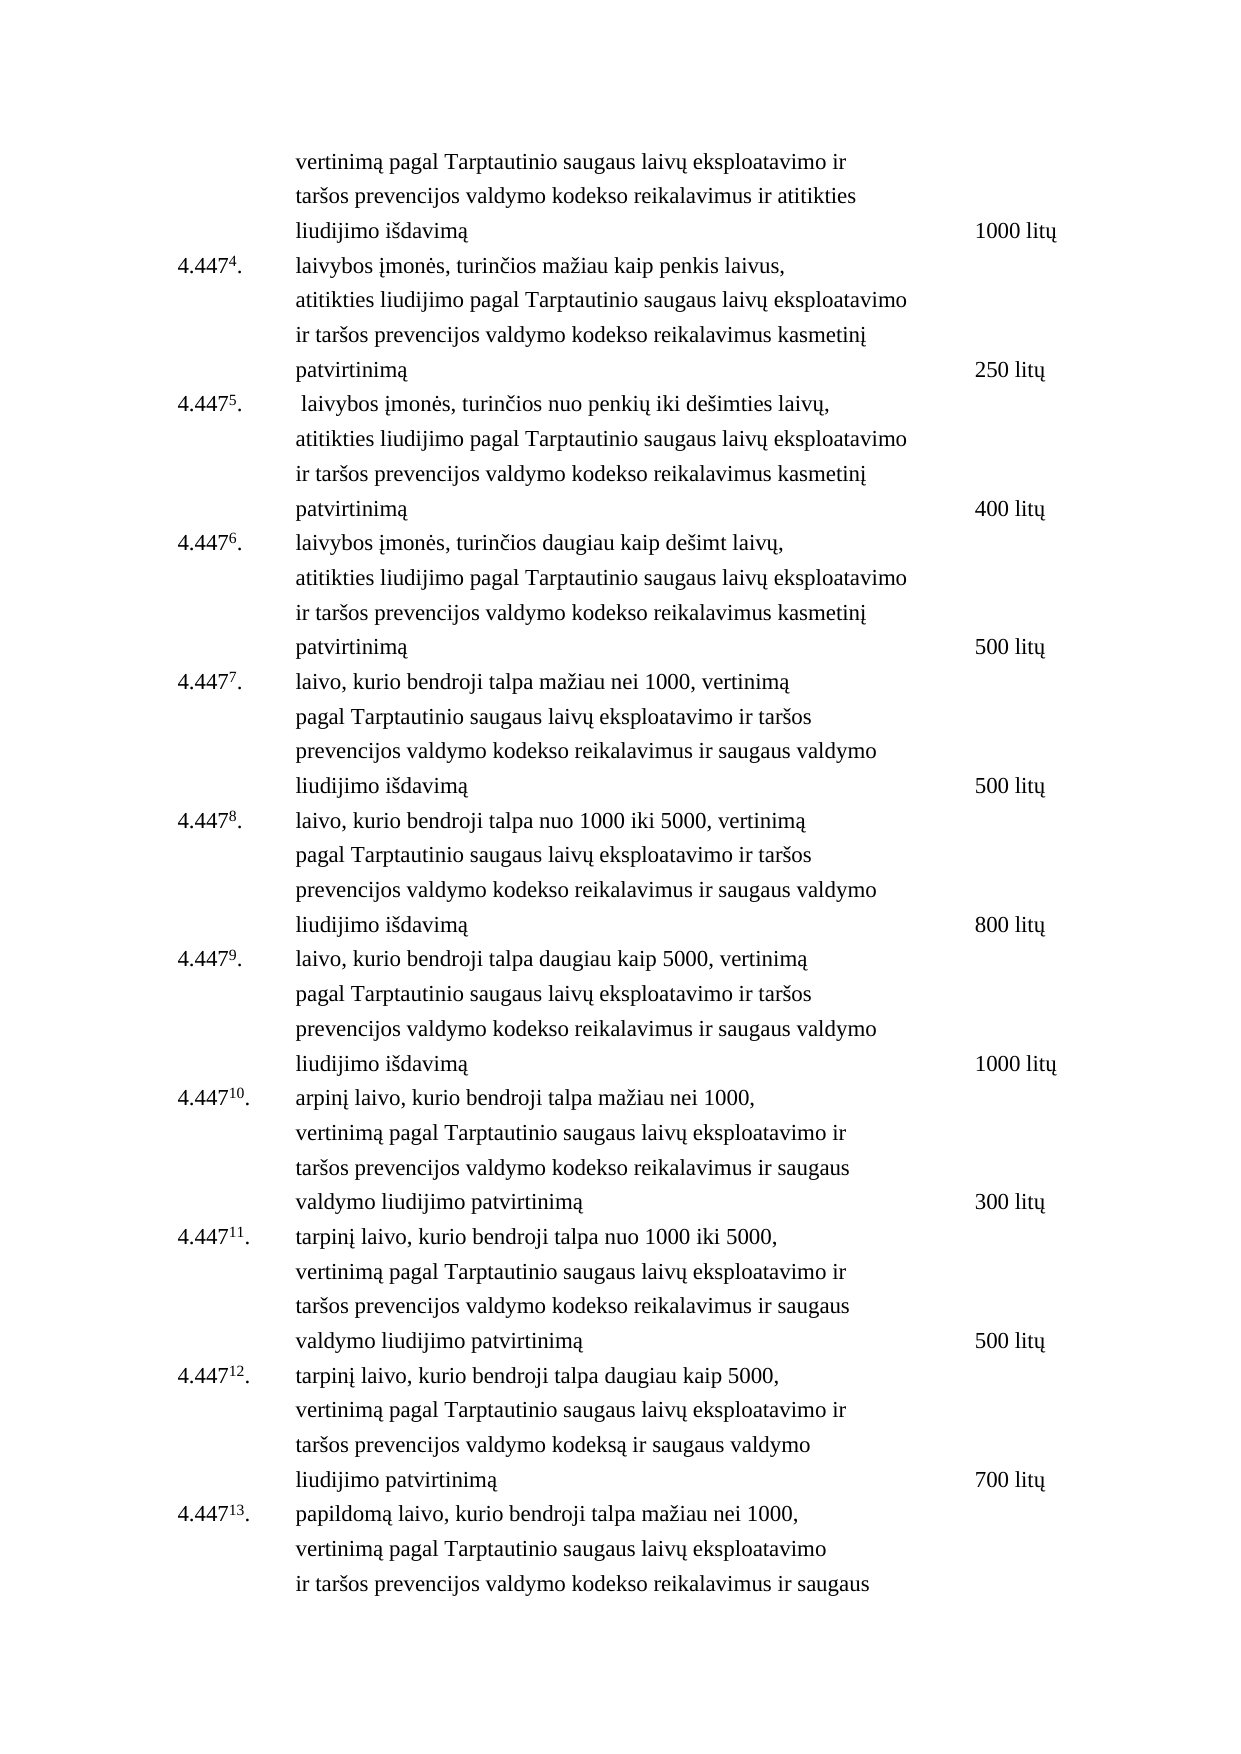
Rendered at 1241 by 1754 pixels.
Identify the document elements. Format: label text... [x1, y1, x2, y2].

text 4.44711. tarpinį laivo, kurio bendroji talpa nuo 1000 iki 5000, [177, 1223, 1122, 1249]
text patvirtinimą 500 litų [295, 633, 1122, 660]
text 4.44712. tarpinį laivo, kurio bendroji talpa daugiau kaip 5000, [177, 1362, 1122, 1388]
text liudijimo išdavimą 1000 litų [295, 1049, 1122, 1076]
text 4.4477. laivo, kurio bendroji talpa mažiau nei 1000, vertinimą [177, 668, 1122, 694]
text vertinimą pagal Tarptautinio saugaus laivų eksploatavimo ir [295, 1119, 1122, 1145]
text patvirtinimą 250 litų [295, 356, 1122, 382]
text 4.4478. laivo, kurio bendroji talpa nuo 1000 iki 5000, vertinimą [177, 807, 1122, 833]
text taršos prevencijos valdymo kodekso reikalavimus ir saugaus [295, 1292, 1122, 1319]
text taršos prevencijos valdymo kodeksą ir saugaus valdymo [295, 1431, 1122, 1457]
text vertinimą pagal Tarptautinio saugaus laivų eksploatavimo ir [295, 1396, 1122, 1423]
text atitikties liudijimo pagal Tarptautinio saugaus laivų eksploatavimo [295, 564, 1122, 590]
text prevencijos valdymo kodekso reikalavimus ir saugaus valdymo [295, 1015, 1122, 1041]
text prevencijos valdymo kodekso reikalavimus ir saugaus valdymo [295, 737, 1122, 764]
text atitikties liudijimo pagal Tarptautinio saugaus laivų eksploatavimo [295, 286, 1122, 313]
text valdymo liudijimo patvirtinimą 300 litų [295, 1188, 1122, 1215]
text vertinimą pagal Tarptautinio saugaus laivų eksploatavimo ir [295, 148, 1122, 174]
text liudijimo išdavimą 1000 litų [295, 217, 1122, 243]
text pagal Tarptautinio saugaus laivų eksploatavimo ir taršos [295, 841, 1122, 868]
text liudijimo patvirtinimą 700 litų [295, 1466, 1122, 1492]
text pagal Tarptautinio saugaus laivų eksploatavimo ir taršos [295, 980, 1122, 1007]
text 4.4474. laivybos įmonės, turinčios mažiau kaip penkis laivus, [177, 252, 1122, 278]
text pagal Tarptautinio saugaus laivų eksploatavimo ir taršos [295, 703, 1122, 729]
text 4.44710. arpinį laivo, kurio bendroji talpa mažiau nei 1000, [177, 1084, 1122, 1111]
text 4.4479. laivo, kurio bendroji talpa daugiau kaip 5000, vertinimą [177, 946, 1122, 972]
text prevencijos valdymo kodekso reikalavimus ir saugaus valdymo [295, 876, 1122, 902]
text 4.44713. papildomą laivo, kurio bendroji talpa mažiau nei 1000, [177, 1501, 1122, 1527]
text taršos prevencijos valdymo kodekso reikalavimus ir atitikties [295, 182, 1122, 209]
text ir taršos prevencijos valdymo kodekso reikalavimus ir saugaus [295, 1570, 1122, 1596]
text ir taršos prevencijos valdymo kodekso reikalavimus kasmetinį [295, 460, 1122, 486]
text ir taršos prevencijos valdymo kodekso reikalavimus kasmetinį [295, 321, 1122, 347]
text liudijimo išdavimą 500 litų [295, 772, 1122, 798]
text atitikties liudijimo pagal Tarptautinio saugaus laivų eksploatavimo [295, 425, 1122, 452]
text liudijimo išdavimą 800 litų [295, 911, 1122, 937]
text 4.4476. laivybos įmonės, turinčios daugiau kaip dešimt laivų, [177, 529, 1122, 556]
text 4.4475. laivybos įmonės, turinčios nuo penkių iki dešimties laivų, [177, 391, 1122, 417]
text patvirtinimą 400 litų [295, 494, 1122, 521]
text vertinimą pagal Tarptautinio saugaus laivų eksploatavimo [295, 1535, 1122, 1562]
text ir taršos prevencijos valdymo kodekso reikalavimus kasmetinį [295, 599, 1122, 625]
text valdymo liudijimo patvirtinimą 500 litų [295, 1327, 1122, 1353]
text vertinimą pagal Tarptautinio saugaus laivų eksploatavimo ir [295, 1258, 1122, 1284]
text taršos prevencijos valdymo kodekso reikalavimus ir saugaus [295, 1154, 1122, 1180]
